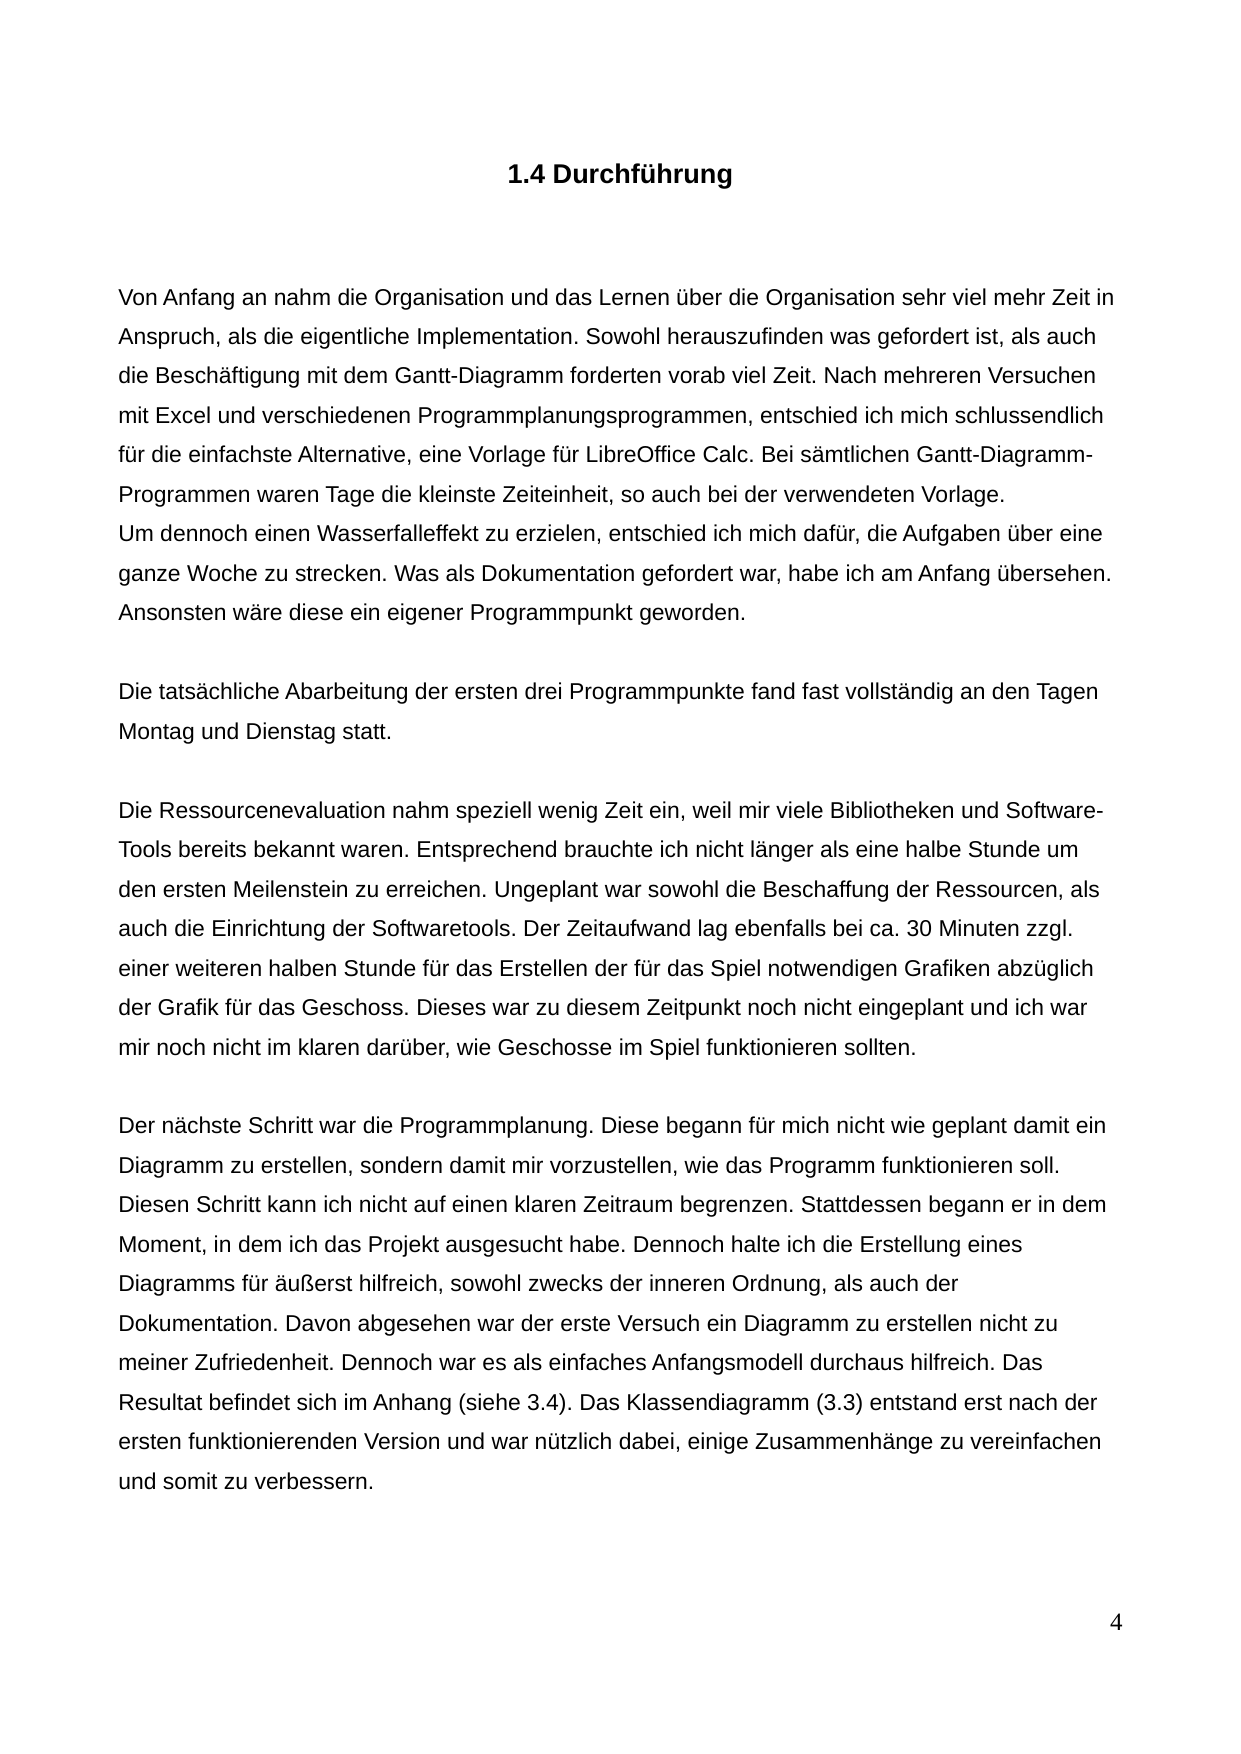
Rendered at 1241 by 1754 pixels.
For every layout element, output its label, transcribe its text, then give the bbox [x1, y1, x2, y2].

text Der nächste Schritt war die Programmplanung. Diese begann für mich nicht wie geplant damit ein Diagramm zu erstellen, sondern damit mir vorzustellen, wie das Programm funktionieren soll. Diesen Schritt kann ich nicht auf einen klaren Zeitraum begrenzen. Stattdessen begann er in dem Moment, in dem ich das Projekt ausgesucht habe. Dennoch halte ich die Erstellung eines Diagramms für äußerst hilfreich, sowohl zwecks der inneren Ordnung, als auch der Dokumentation. Davon abgesehen war der erste Versuch ein Diagramm zu erstellen nicht zu meiner Zufriedenheit. Dennoch war es als einfaches Anfangsmodell durchaus hilfreich. Das Resultat befindet sich im Anhang (siehe 3.4). Das Klassendiagramm (3.3) entstand erst nach der ersten funktionierenden Version und war nützlich dabei, einige Zusammenhänge zu vereinfachen und somit zu verbessern. [118, 1112, 1122, 1494]
text 1.4 Durchführung [118, 158, 1122, 189]
text Die tatsächliche Abarbeitung der ersten drei Programmpunkte fand fast vollständig an den Tagen Montag und Dienstag statt. [118, 678, 1122, 744]
text Um dennoch einen Wasserfalleffekt zu erzielen, entschied ich mich dafür, die Aufgaben über eine ganze Woche zu strecken. Was als Dokumentation gefordert war, habe ich am Anfang übersehen. [118, 520, 1122, 586]
text Die Ressourcenevaluation nahm speziell wenig Zeit ein, weil mir viele Bibliotheken und Software-Tools bereits bekannt waren. Entsprechend brauchte ich nicht länger als eine halbe Stunde um den ersten Meilenstein zu erreichen. Ungeplant war sowohl die Beschaffung der Ressourcen, als auch die Einrichtung der Softwaretools. Der Zeitaufwand lag ebenfalls bei ca. 30 Minuten zzgl. einer weiteren halben Stunde für das Erstellen der für das Spiel notwendigen Grafiken abzüglich der Grafik für das Geschoss. Dieses war zu diesem Zeitpunkt noch nicht eingeplant und ich war mir noch nicht im klaren darüber, wie Geschosse im Spiel funktionieren sollten. [118, 797, 1122, 1060]
text Von Anfang an nahm die Organisation und das Lernen über die Organisation sehr viel mehr Zeit in Anspruch, als die eigentliche Implementation. Sowohl herauszufinden was gefordert ist, als auch die Beschäftigung mit dem Gantt-Diagramm forderten vorab viel Zeit. Nach mehreren Versuchen mit Excel und verschiedenen Programmplanungsprogrammen, entschied ich mich schlussendlich für die einfachste Alternative, eine Vorlage für LibreOffice Calc. Bei sämtlichen Gantt-Diagramm-Programmen waren Tage die kleinste Zeiteinheit, so auch bei der verwendeten Vorlage. [118, 283, 1122, 507]
text Ansonsten wäre diese ein eigener Programmpunkt geworden. [118, 599, 1122, 626]
